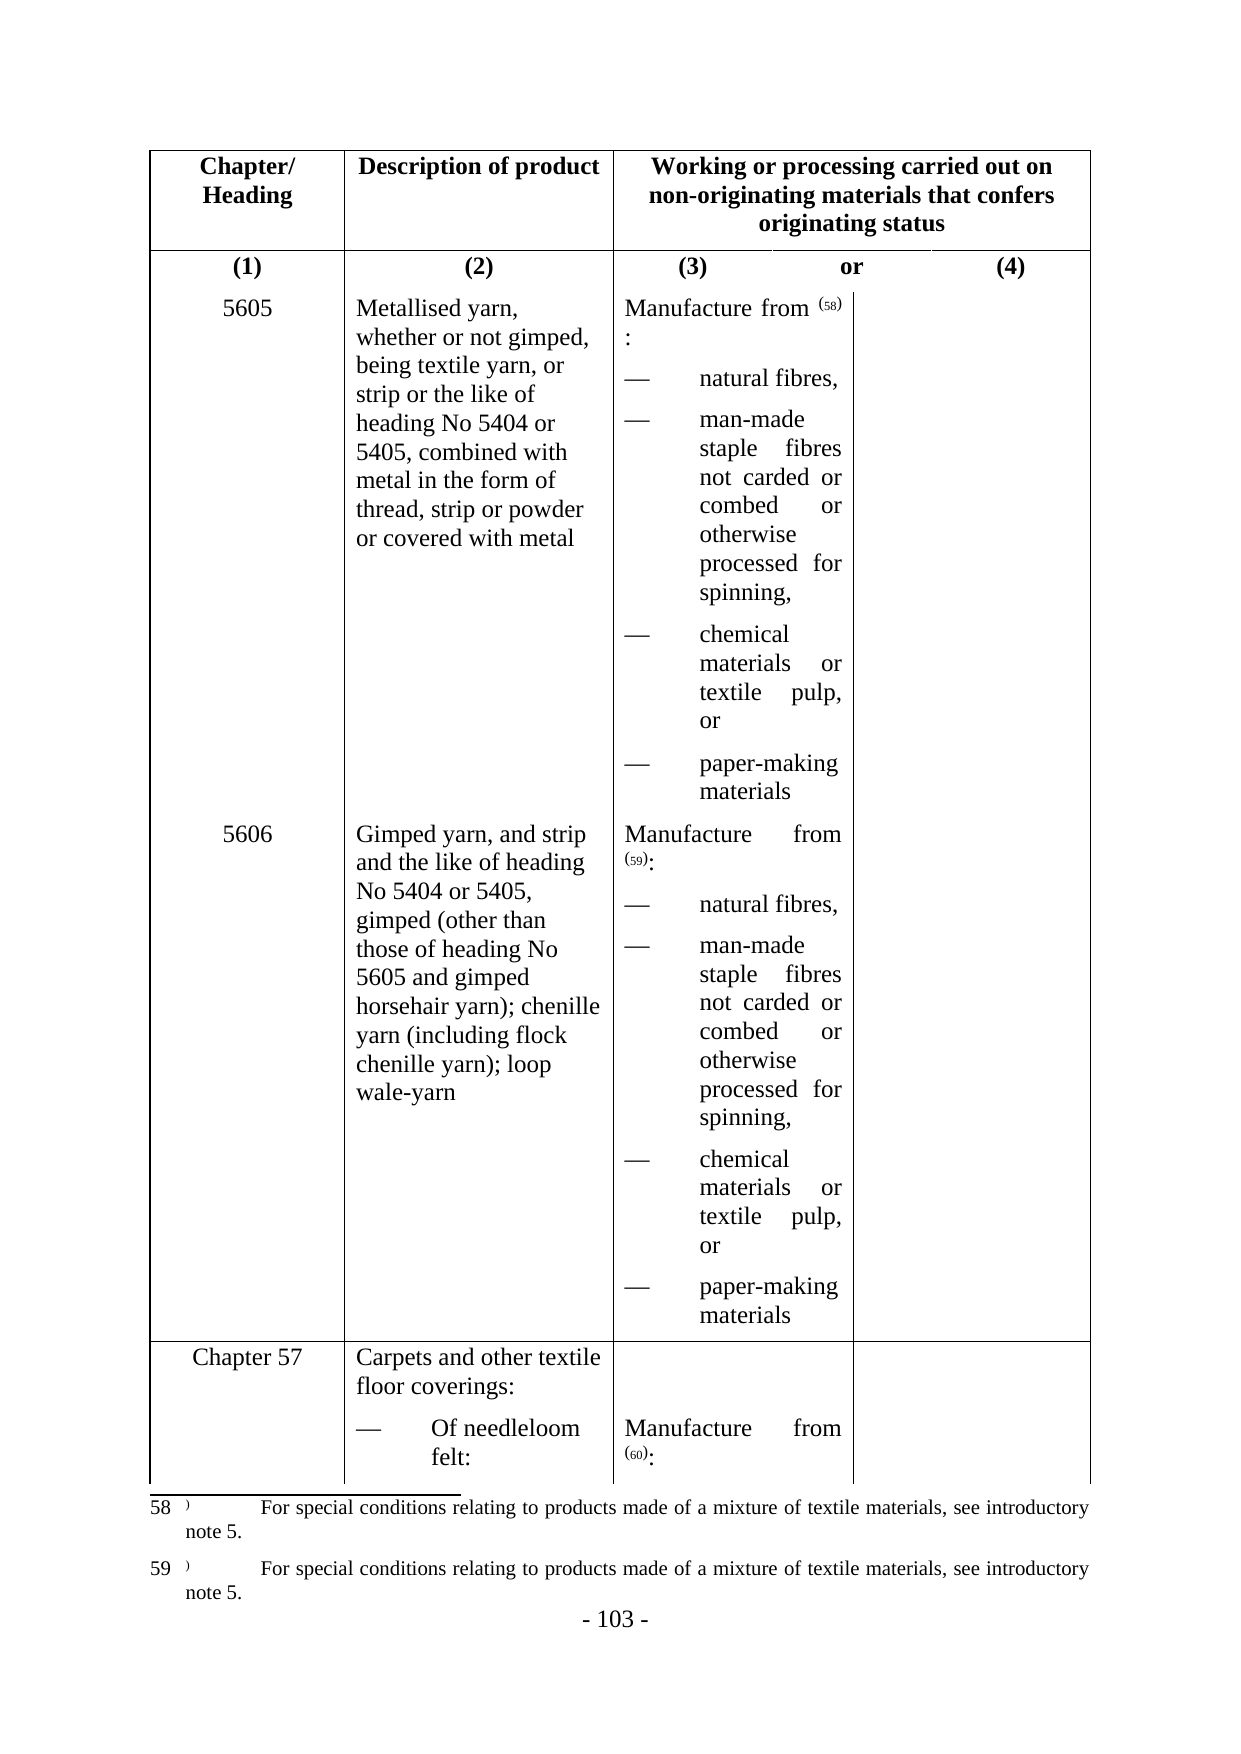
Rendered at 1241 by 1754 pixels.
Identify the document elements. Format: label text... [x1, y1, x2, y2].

table_header Working or processing carried out on non-originating materials that confers originating status [614, 151, 1090, 250]
table_cell Metallised yarn, whether or not gimped, being textile yarn, or strip or the like of heading No 5404 or 5405, combined with metal in the form of thread, strip or powder or covered with metal [345, 293, 613, 618]
table_cell Manufacture from () : — natural fibres, — man-made staple fibres not carded or combed or otherwise processed for spinning, [614, 293, 853, 618]
table_cell Chapter 57 [151, 1342, 344, 1412]
table_cell Manufacture from (): [614, 1413, 853, 1483]
table_cell (3) [614, 251, 772, 292]
table_cell [854, 619, 1090, 747]
table_cell 5605 [151, 293, 344, 618]
table_cell (4) [932, 251, 1090, 292]
table_cell — paper-making materials [614, 748, 853, 818]
table_cell [345, 748, 613, 818]
table_cell [854, 293, 1090, 618]
table_cell [854, 1342, 1090, 1412]
table_cell [151, 748, 344, 818]
table_cell 5606 [151, 819, 344, 1341]
table_cell — chemical materials or textile pulp, or [614, 619, 853, 747]
table_cell [854, 1413, 1090, 1483]
table_cell (2) [345, 251, 613, 292]
table_cell — Of needleloom felt: [345, 1413, 613, 1483]
table_cell [151, 1413, 344, 1483]
table_cell (1) [151, 251, 344, 292]
table_cell Carpets and other textile floor coverings: [345, 1342, 613, 1412]
table_header Chapter/Heading [151, 151, 344, 250]
table_header Description of product [345, 151, 613, 250]
table_cell [151, 619, 344, 747]
table_cell or [773, 251, 931, 292]
table_cell Gimped yarn, and strip and the like of heading No 5404 or 5405, gimped (other than those of heading No 5605 and gimped horsehair yarn); chenille yarn (including flock chenille yarn); loop wale-yarn [345, 819, 613, 1341]
table_cell [614, 1342, 853, 1412]
table_cell [854, 819, 1090, 1341]
table_cell Manufacture from (): — natural fibres, — man-made staple fibres not carded or combed or otherwise processed for spinning, — chemical materials or textile pulp, or — paper-making materials [614, 819, 853, 1341]
table_cell [854, 748, 1090, 818]
table_cell [345, 619, 613, 747]
